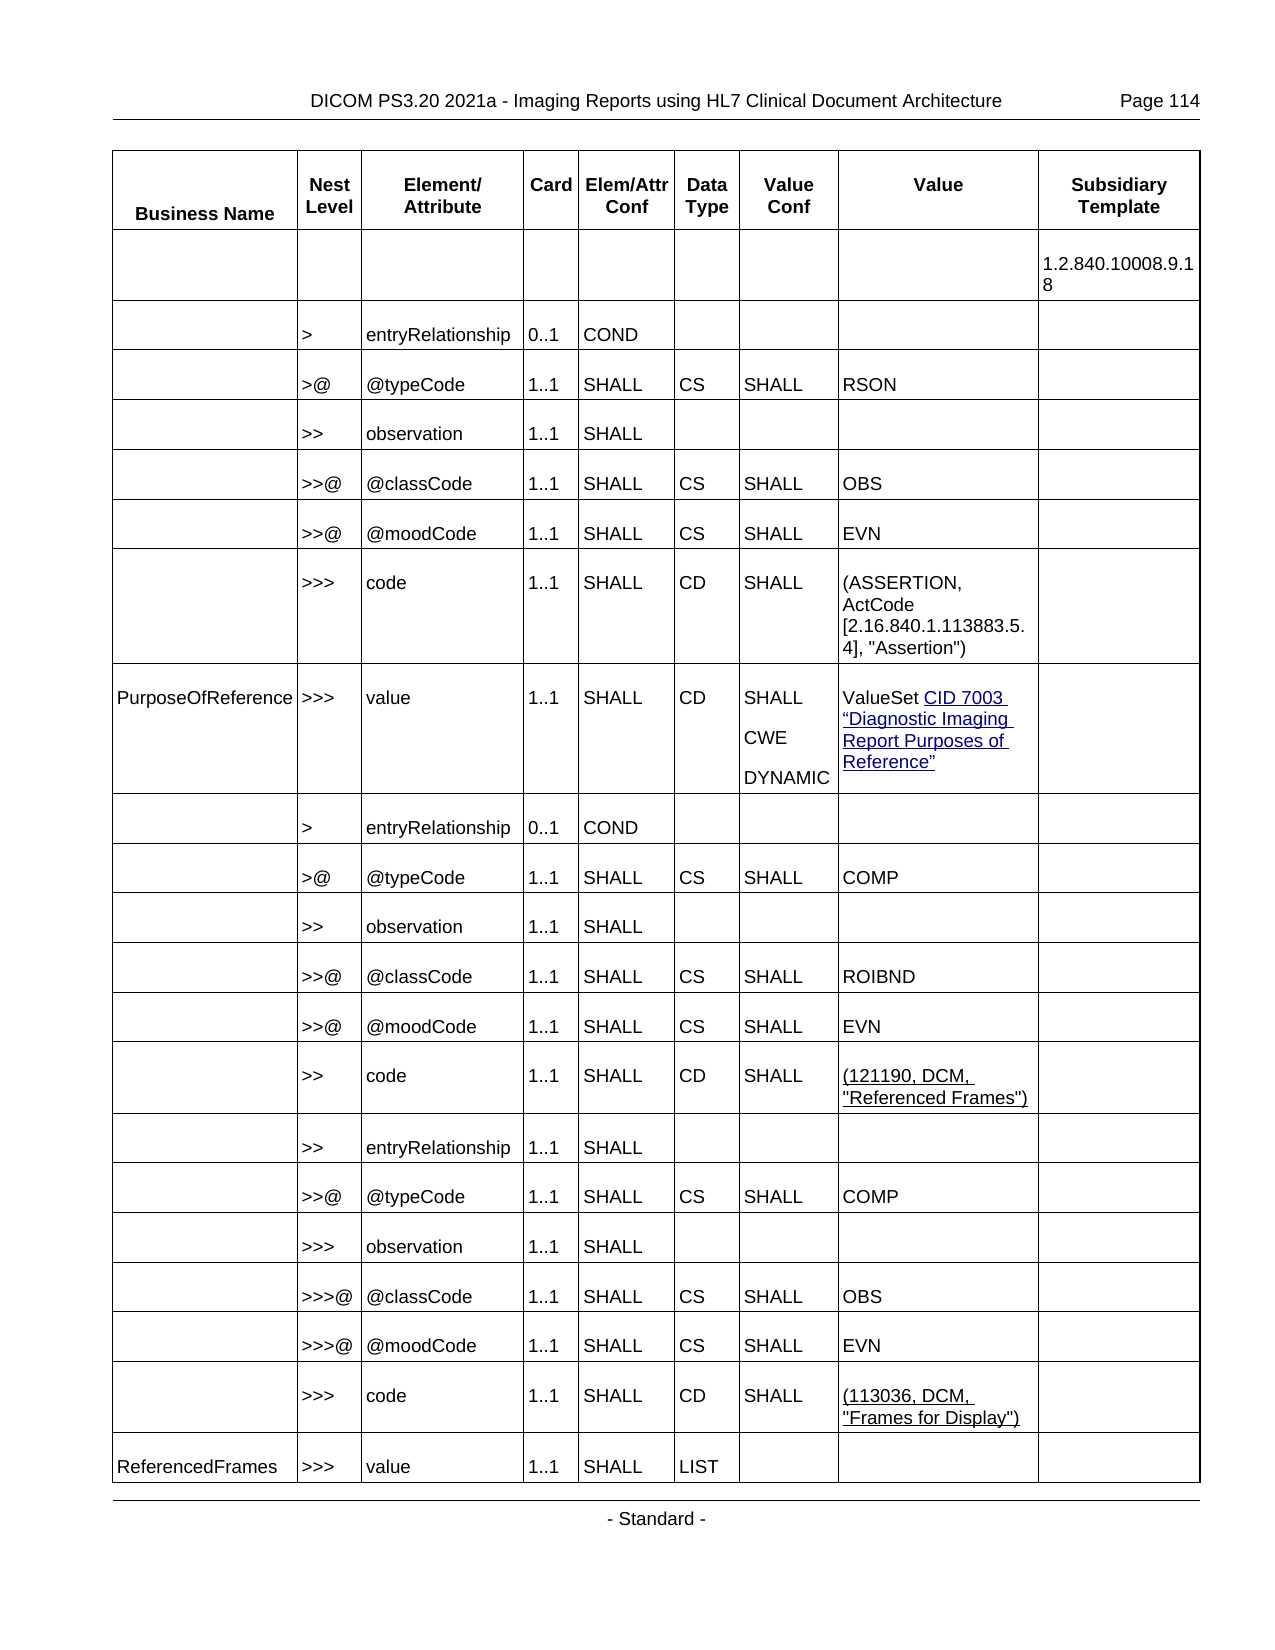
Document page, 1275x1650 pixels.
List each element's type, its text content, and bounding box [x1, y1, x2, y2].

table_cell >>>@ [298, 1263, 361, 1311]
table_cell CS [675, 1163, 739, 1212]
table_cell [1039, 1263, 1199, 1311]
table_cell CD [675, 1362, 739, 1432]
table_cell [113, 549, 297, 662]
table_cell @classCode [362, 450, 523, 498]
table_cell [1039, 664, 1199, 793]
table_cell [1039, 400, 1199, 449]
table_cell EVN [839, 1312, 1038, 1361]
table_cell CS [675, 1263, 739, 1311]
table_cell code [362, 549, 523, 662]
table_cell [113, 794, 297, 842]
table_cell [113, 844, 297, 892]
table_cell [839, 893, 1038, 942]
table_cell SHALL [579, 1263, 674, 1311]
table_cell [839, 1433, 1038, 1482]
table_cell >> [298, 893, 361, 942]
table_cell LIST [675, 1433, 739, 1482]
table_cell [113, 230, 297, 300]
table_cell EVN [839, 500, 1038, 548]
table_header Business Name [113, 151, 297, 228]
table_cell OBS [839, 1263, 1038, 1311]
table_cell CS [675, 350, 739, 399]
table_cell SHALL [579, 350, 674, 399]
table_cell SHALL [740, 1362, 838, 1432]
table_cell Referenced​Frames [113, 1433, 297, 1482]
table_cell SHALL [740, 993, 838, 1041]
table_cell >>@ [298, 1163, 361, 1212]
table_cell 1..1 [524, 1362, 578, 1432]
table_header Value Conf [740, 151, 838, 228]
table_cell 1.2.840.10008.9.18 [1039, 230, 1199, 300]
table_cell code [362, 1362, 523, 1432]
table_cell RSON [839, 350, 1038, 399]
table_header Card [524, 151, 578, 228]
table_cell >>@ [298, 450, 361, 498]
table_cell observation [362, 400, 523, 449]
table_cell [740, 893, 838, 942]
table_cell SHALL [579, 1163, 674, 1212]
table_cell [675, 1213, 739, 1262]
table_cell [839, 1213, 1038, 1262]
table_cell [1039, 794, 1199, 842]
table_cell observation [362, 893, 523, 942]
table_cell entry​Relationship [362, 794, 523, 842]
table_cell 1..1 [524, 350, 578, 399]
table_cell >>@ [298, 993, 361, 1041]
table_cell 1..1 [524, 893, 578, 942]
table_cell [1039, 943, 1199, 992]
table_cell [675, 400, 739, 449]
table_cell >>@ [298, 943, 361, 992]
table_cell >>> [298, 664, 361, 793]
table_cell [839, 400, 1038, 449]
table_cell [1039, 1114, 1199, 1162]
table_cell [740, 794, 838, 842]
table_cell SHALL CWE DYNAMIC [740, 664, 838, 793]
table_cell 1..1 [524, 500, 578, 548]
table_cell SHALL [740, 1312, 838, 1361]
table_cell Purpose​Of​Reference [113, 664, 297, 793]
table_cell @classCode [362, 1263, 523, 1311]
table_cell SHALL [579, 943, 674, 992]
table_cell [113, 400, 297, 449]
table_cell [1039, 549, 1199, 662]
table_cell entry​Relationship [362, 1114, 523, 1162]
table_cell >>>@ [298, 1312, 361, 1361]
table_cell [1039, 993, 1199, 1041]
table_cell SHALL [579, 500, 674, 548]
table_cell COND [579, 794, 674, 842]
table_cell SHALL [740, 1163, 838, 1212]
table_cell [1039, 893, 1199, 942]
table_cell [113, 993, 297, 1041]
table_cell >>> [298, 1362, 361, 1432]
table_cell [1039, 500, 1199, 548]
table_cell >@ [298, 844, 361, 892]
table_cell ROIBND [839, 943, 1038, 992]
table_cell 1..1 [524, 1433, 578, 1482]
table_cell >> [298, 1042, 361, 1112]
table_cell @typeCode [362, 350, 523, 399]
table_cell SHALL [579, 1114, 674, 1162]
table_cell EVN [839, 993, 1038, 1041]
table_cell >>> [298, 1213, 361, 1262]
table_cell [579, 230, 674, 300]
table_cell 0..1 [524, 794, 578, 842]
table_cell [1039, 844, 1199, 892]
table_cell 1..1 [524, 1312, 578, 1361]
table_cell [1039, 301, 1199, 349]
table_cell [113, 1114, 297, 1162]
table_cell 1..1 [524, 549, 578, 662]
table_cell >>> [298, 1433, 361, 1482]
table_cell [113, 301, 297, 349]
table_cell [675, 893, 739, 942]
table_cell [1039, 1042, 1199, 1112]
table_cell [362, 230, 523, 300]
table_cell COND [579, 301, 674, 349]
table_cell [113, 450, 297, 498]
table_cell >>> [298, 549, 361, 662]
table_cell >@ [298, 350, 361, 399]
table_cell SHALL [579, 549, 674, 662]
table_cell SHALL [740, 844, 838, 892]
table_cell SHALL [579, 1433, 674, 1482]
table_cell CD [675, 664, 739, 793]
table_header Elem/Attr Conf [579, 151, 674, 228]
table_cell entry​Relationship [362, 301, 523, 349]
table_cell SHALL [740, 500, 838, 548]
table_cell @classCode [362, 943, 523, 992]
table_cell COMP [839, 844, 1038, 892]
table_cell code [362, 1042, 523, 1112]
table_cell @moodCode [362, 993, 523, 1041]
table_cell [298, 230, 361, 300]
table_cell [113, 350, 297, 399]
table_cell [740, 1213, 838, 1262]
table_cell SHALL [579, 844, 674, 892]
table_cell [113, 1362, 297, 1432]
table_cell COMP [839, 1163, 1038, 1212]
table_header Element/​Attribute [362, 151, 523, 228]
table_cell [675, 301, 739, 349]
table_cell [113, 1263, 297, 1311]
table_cell CS [675, 1312, 739, 1361]
table_cell CD [675, 549, 739, 662]
table_cell 1..1 [524, 450, 578, 498]
table_cell 1..1 [524, 1213, 578, 1262]
table_cell [1039, 1312, 1199, 1361]
table_header Subsidiary Template [1039, 151, 1199, 228]
table_cell [113, 1312, 297, 1361]
table_header Value [839, 151, 1038, 228]
table_cell SHALL [740, 549, 838, 662]
table_cell 1..1 [524, 943, 578, 992]
table_cell [1039, 1362, 1199, 1432]
table_cell [113, 1163, 297, 1212]
table_cell SHALL [579, 664, 674, 793]
table_cell SHALL [579, 1362, 674, 1432]
table_cell SHALL [740, 450, 838, 498]
table_cell 1..1 [524, 993, 578, 1041]
table_cell [675, 794, 739, 842]
table_cell > [298, 301, 361, 349]
table_cell (113036, DCM, "Frames for Display") [839, 1362, 1038, 1432]
table_cell observation [362, 1213, 523, 1262]
table_cell @typeCode [362, 844, 523, 892]
table_cell [1039, 350, 1199, 399]
table_cell [740, 1114, 838, 1162]
table_cell [740, 230, 838, 300]
table_cell [113, 1213, 297, 1262]
table_cell SHALL [740, 1263, 838, 1311]
table_cell CS [675, 993, 739, 1041]
table_cell SHALL [579, 1213, 674, 1262]
table_cell 1..1 [524, 1042, 578, 1112]
table_cell 1..1 [524, 400, 578, 449]
table_cell SHALL [579, 1042, 674, 1112]
table_cell [1039, 1433, 1199, 1482]
table_cell >>@ [298, 500, 361, 548]
table_cell ValueSet CID 7003 “Diagnostic Imaging Report Purposes of Reference” [839, 664, 1038, 793]
table_cell 1..1 [524, 664, 578, 793]
table_cell [675, 230, 739, 300]
table_header Nest Level [298, 151, 361, 228]
table_cell SHALL [740, 350, 838, 399]
table_cell @moodCode [362, 500, 523, 548]
table_cell SHALL [579, 993, 674, 1041]
table_cell [740, 301, 838, 349]
table_cell 1..1 [524, 1114, 578, 1162]
table_cell [113, 893, 297, 942]
table_cell [1039, 450, 1199, 498]
table_cell CS [675, 844, 739, 892]
table_cell 1..1 [524, 1263, 578, 1311]
table_cell CS [675, 943, 739, 992]
table_cell 0..1 [524, 301, 578, 349]
table_cell [1039, 1163, 1199, 1212]
table_cell SHALL [579, 1312, 674, 1361]
table_cell (ASSERTION, ActCode [2.16.840.1.113883.5.4], "Assertion") [839, 549, 1038, 662]
table_cell [839, 230, 1038, 300]
table_cell >> [298, 400, 361, 449]
table_cell 1..1 [524, 1163, 578, 1212]
table_cell CD [675, 1042, 739, 1112]
table_cell [113, 1042, 297, 1112]
table_cell SHALL [579, 893, 674, 942]
table_cell SHALL [579, 400, 674, 449]
table_cell SHALL [740, 943, 838, 992]
table_cell [839, 794, 1038, 842]
table_cell [740, 1433, 838, 1482]
table_cell > [298, 794, 361, 842]
table_cell CS [675, 450, 739, 498]
table_cell @typeCode [362, 1163, 523, 1212]
table_cell CS [675, 500, 739, 548]
table_cell [1039, 1213, 1199, 1262]
table_cell value [362, 664, 523, 793]
table_cell (121190, DCM, "Referenced Frames") [839, 1042, 1038, 1112]
table_cell [113, 500, 297, 548]
table_cell SHALL [740, 1042, 838, 1112]
table_cell @moodCode [362, 1312, 523, 1361]
table_cell [839, 1114, 1038, 1162]
table_cell SHALL [579, 450, 674, 498]
table_cell [675, 1114, 739, 1162]
table_cell [113, 943, 297, 992]
table_cell [524, 230, 578, 300]
table_cell [740, 400, 838, 449]
table_cell OBS [839, 450, 1038, 498]
table_cell value [362, 1433, 523, 1482]
table_header Data Type [675, 151, 739, 228]
table_cell 1..1 [524, 844, 578, 892]
table_cell >> [298, 1114, 361, 1162]
table_cell [839, 301, 1038, 349]
